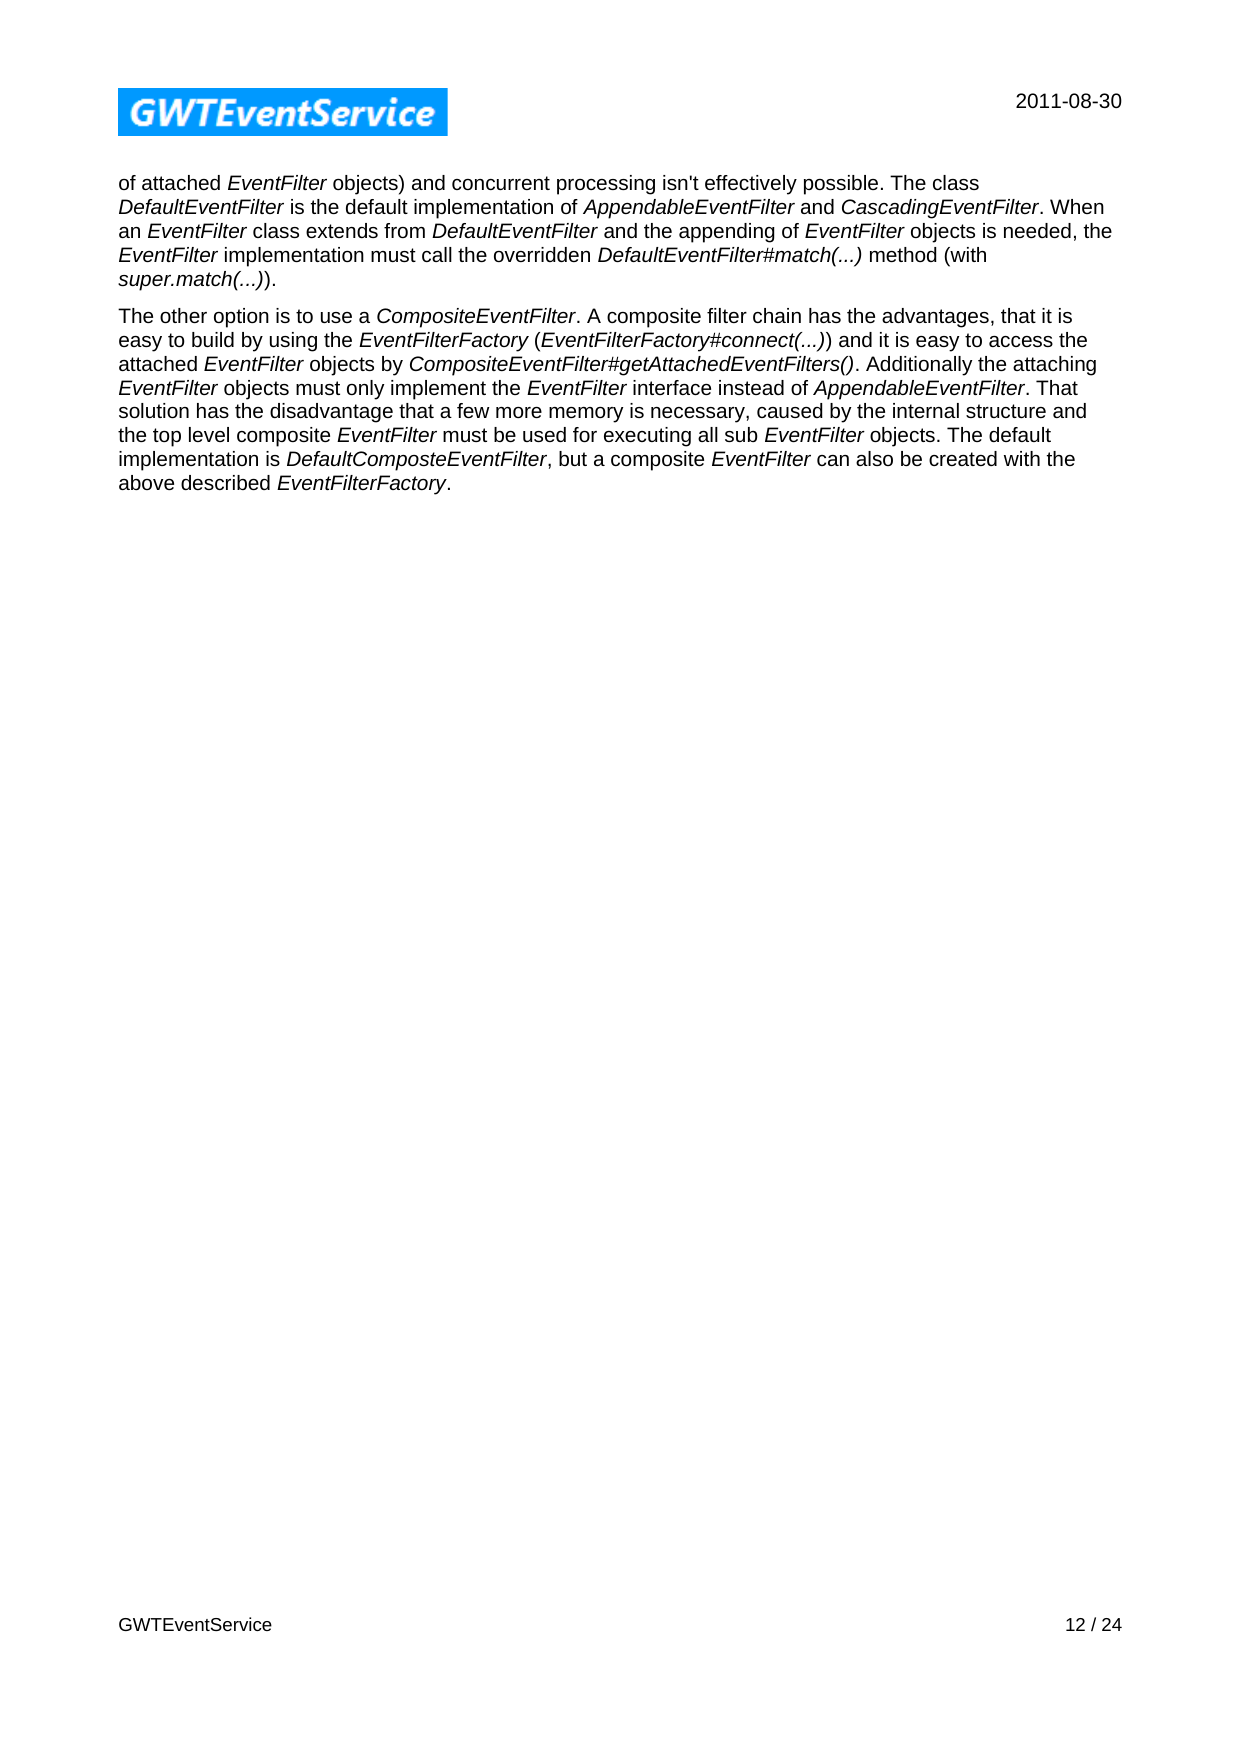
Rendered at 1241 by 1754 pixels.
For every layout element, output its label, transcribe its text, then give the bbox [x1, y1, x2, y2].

picture [118, 88, 448, 136]
text of attached EventFilter objects) and concurrent processing isn't effectively possible. The class DefaultEventFilter is the default implementation of AppendableEventFilter and CascadingEventFilter. When an EventFilter class extends from DefaultEventFilter and the appending of EventFilter objects is needed, the EventFilter implementation must call the overridden DefaultEventFilter#match(...) method (with super.match(...)). [118, 171, 1122, 291]
text The other option is to use a CompositeEventFilter. A composite filter chain has the advantages, that it is easy to build by using the EventFilterFactory (EventFilterFactory#connect(...)) and it is easy to access the attached EventFilter objects by CompositeEventFilter#getAttachedEventFilters(). Additionally the attaching EventFilter objects must only implement the EventFilter interface instead of AppendableEventFilter. That solution has the disadvantage that a few more memory is necessary, caused by the internal structure and the top level composite EventFilter must be used for executing all sub EventFilter objects. The default implementation is DefaultComposteEventFilter, but a composite EventFilter can also be created with the above described EventFilterFactory. [118, 303, 1122, 495]
